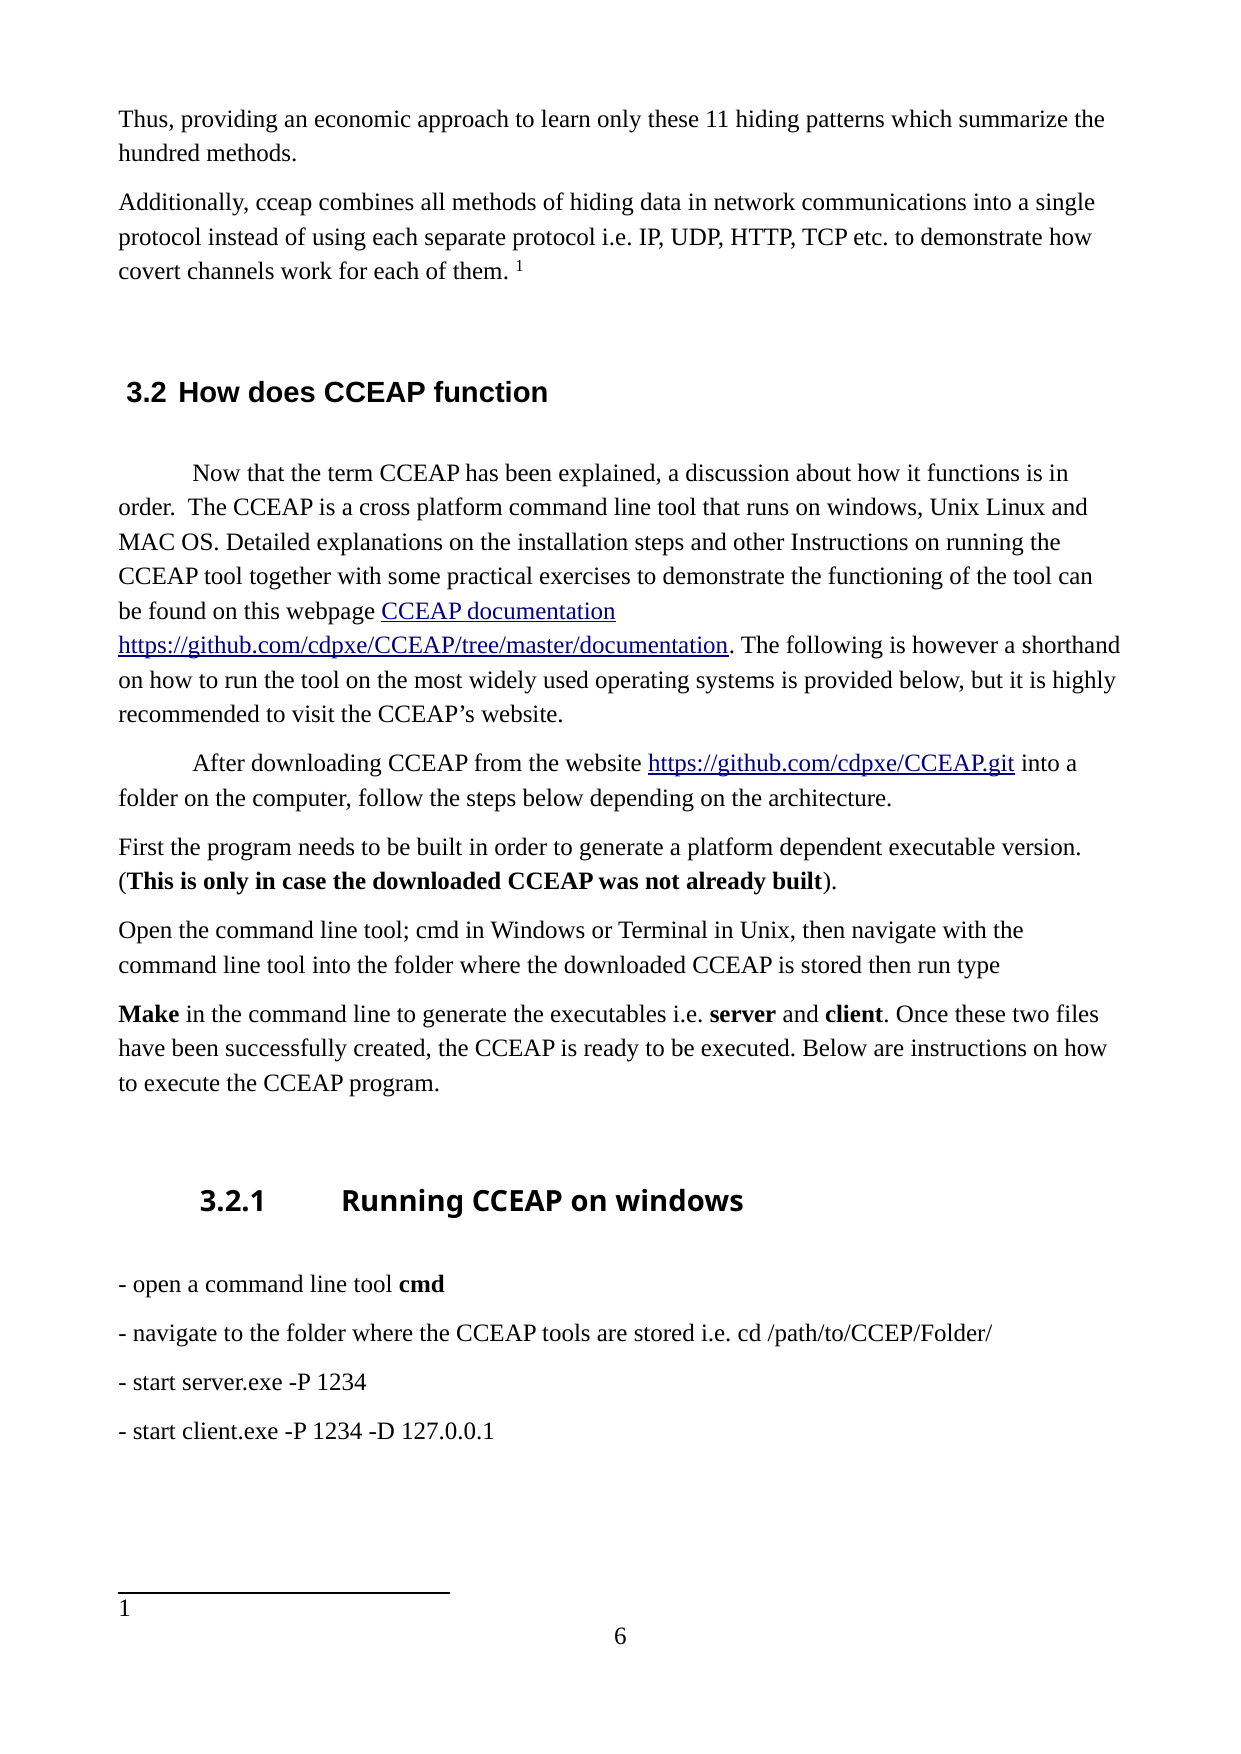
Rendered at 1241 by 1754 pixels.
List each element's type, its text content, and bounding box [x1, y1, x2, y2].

text Thus, providing an economic approach to learn only these 11 hiding patterns which summarize the hundred methods. [118, 104, 1122, 167]
text - open a command line tool cmd [118, 1269, 1122, 1298]
text Make in the command line to generate the executables i.e. server and client. Once these two files have been successfully created, the CCEAP is ready to be executed. Below are instructions on how to execute the CCEAP program. [118, 999, 1122, 1097]
text - start client.exe -P 1234 -D 127.0.0.1 [118, 1416, 1122, 1445]
subtitle How does CCEAP function [118, 375, 1122, 409]
subtitle Running CCEAP on windows [192, 1181, 1122, 1220]
text First the program needs to be built in order to generate a platform dependent executable version. (This is only in case the downloaded CCEAP was not already built). [118, 832, 1122, 895]
text - navigate to the folder where the CCEAP tools are stored i.e. cd /path/to/CCEP/Folder/ [118, 1318, 1122, 1347]
text After downloading CCEAP from the website https://github.com/cdpxe/CCEAP.git into a folder on the computer, follow the steps below depending on the architecture. [118, 748, 1122, 811]
text Now that the term CCEAP has been explained, a discussion about how it functions is in order. The CCEAP is a cross platform command line tool that runs on windows, Unix Linux and MAC OS. Detailed explanations on the installation steps and other Instructions on running the CCEAP tool together with some practical exercises to demonstrate the functioning of the tool can be found on this webpage CCEAP documentation https://github.com/cdpxe/CCEAP/tree/master/documentation. The following is however a shorthand on how to run the tool on the most widely used operating systems is provided below, but it is highly recommended to visit the CCEAP’s website. [118, 458, 1122, 728]
text Open the command line tool; cmd in Windows or Terminal in Unix, then navigate with the command line tool into the folder where the downloaded CCEAP is stored then run type [118, 915, 1122, 978]
text Additionally, cceap combines all methods of hiding data in network communications into a single protocol instead of using each separate protocol i.e. IP, UDP, HTTP, TCP etc. to demonstrate how covert channels work for each of them. [118, 187, 1122, 285]
text - start server.exe -P 1234 [118, 1367, 1122, 1396]
